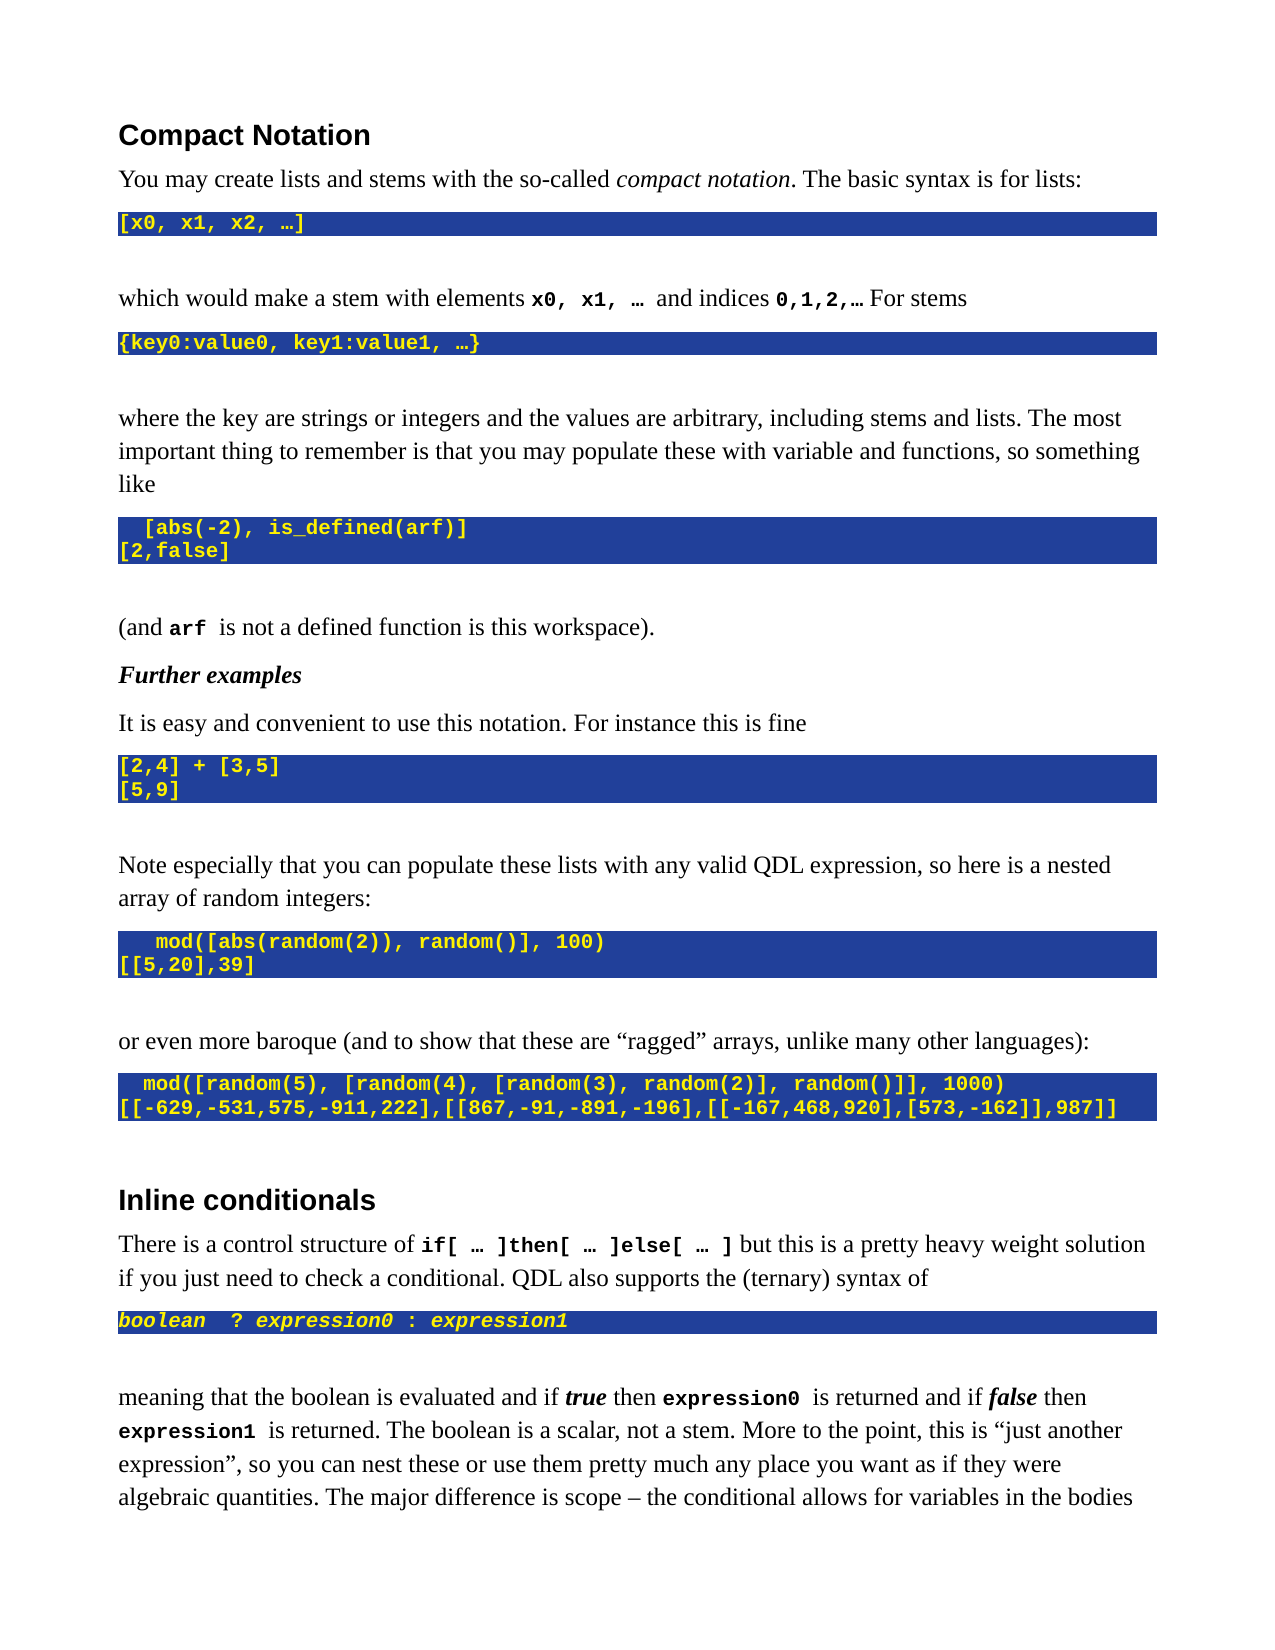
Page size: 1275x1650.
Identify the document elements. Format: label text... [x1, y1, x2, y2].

text [[5,20],39] [118, 954, 1157, 978]
subtitle Inline conditionals [118, 1183, 1157, 1217]
text [[-629,-531,575,-911,222],[[867,-91,-891,-196],[[-167,468,920],[573,-162]],987]] [118, 1097, 1157, 1121]
text meaning that the boolean is evaluated and if true then expression0 is returned and if false then expression1 is returned. The boolean is a scalar, not a stem. More to the point, this is “just another expression”, so you can nest these or use them pretty much any place you want as if they were algebraic quantities. The major difference is scope – the conditional allows for variables in the bodies [118, 1382, 1157, 1511]
text [2,false] [118, 540, 1157, 564]
text or even more baroque (and to show that these are “ragged” arrays, unlike many other languages): [118, 1026, 1157, 1054]
subtitle Compact Notation [118, 118, 1157, 152]
text There is a control structure of if[ … ]then[ … ]else[ … ] but this is a pretty heavy weight solution if you just need to check a conditional. QDL also supports the (ternary) syntax of [118, 1229, 1157, 1292]
text You may create lists and stems with the so-called compact notation. The basic syntax is for lists: [118, 164, 1157, 193]
text [5,9] [118, 779, 1157, 803]
text (and arf is not a defined function is this workspace). [118, 612, 1157, 641]
text Further examples [118, 660, 1157, 689]
text boolean ? expression0 : expression1 [118, 1311, 1157, 1334]
text [2,4] + [3,5] [118, 755, 1157, 779]
text where the key are strings or integers and the values are arbitrary, including stems and lists. The most important thing to remember is that you may populate these with variable and functions, so something like [118, 403, 1157, 498]
text It is easy and convenient to use this notation. For instance this is fine [118, 708, 1157, 736]
text [x0, x1, x2, …] [118, 212, 1157, 236]
text which would make a stem with elements x0, x1, … and indices 0,1,2,… For stems [118, 283, 1157, 313]
text mod([abs(random(2)), random()], 100) [118, 931, 1157, 954]
text [abs(-2), is_defined(arf)] [118, 517, 1157, 540]
text mod([random(5), [random(4), [random(3), random(2)], random()]], 1000) [118, 1073, 1157, 1097]
text Note especially that you can populate these lists with any valid QDL expression, so here is a nested array of random integers: [118, 850, 1157, 912]
text {key0:value0, key1:value1, …} [118, 332, 1157, 355]
